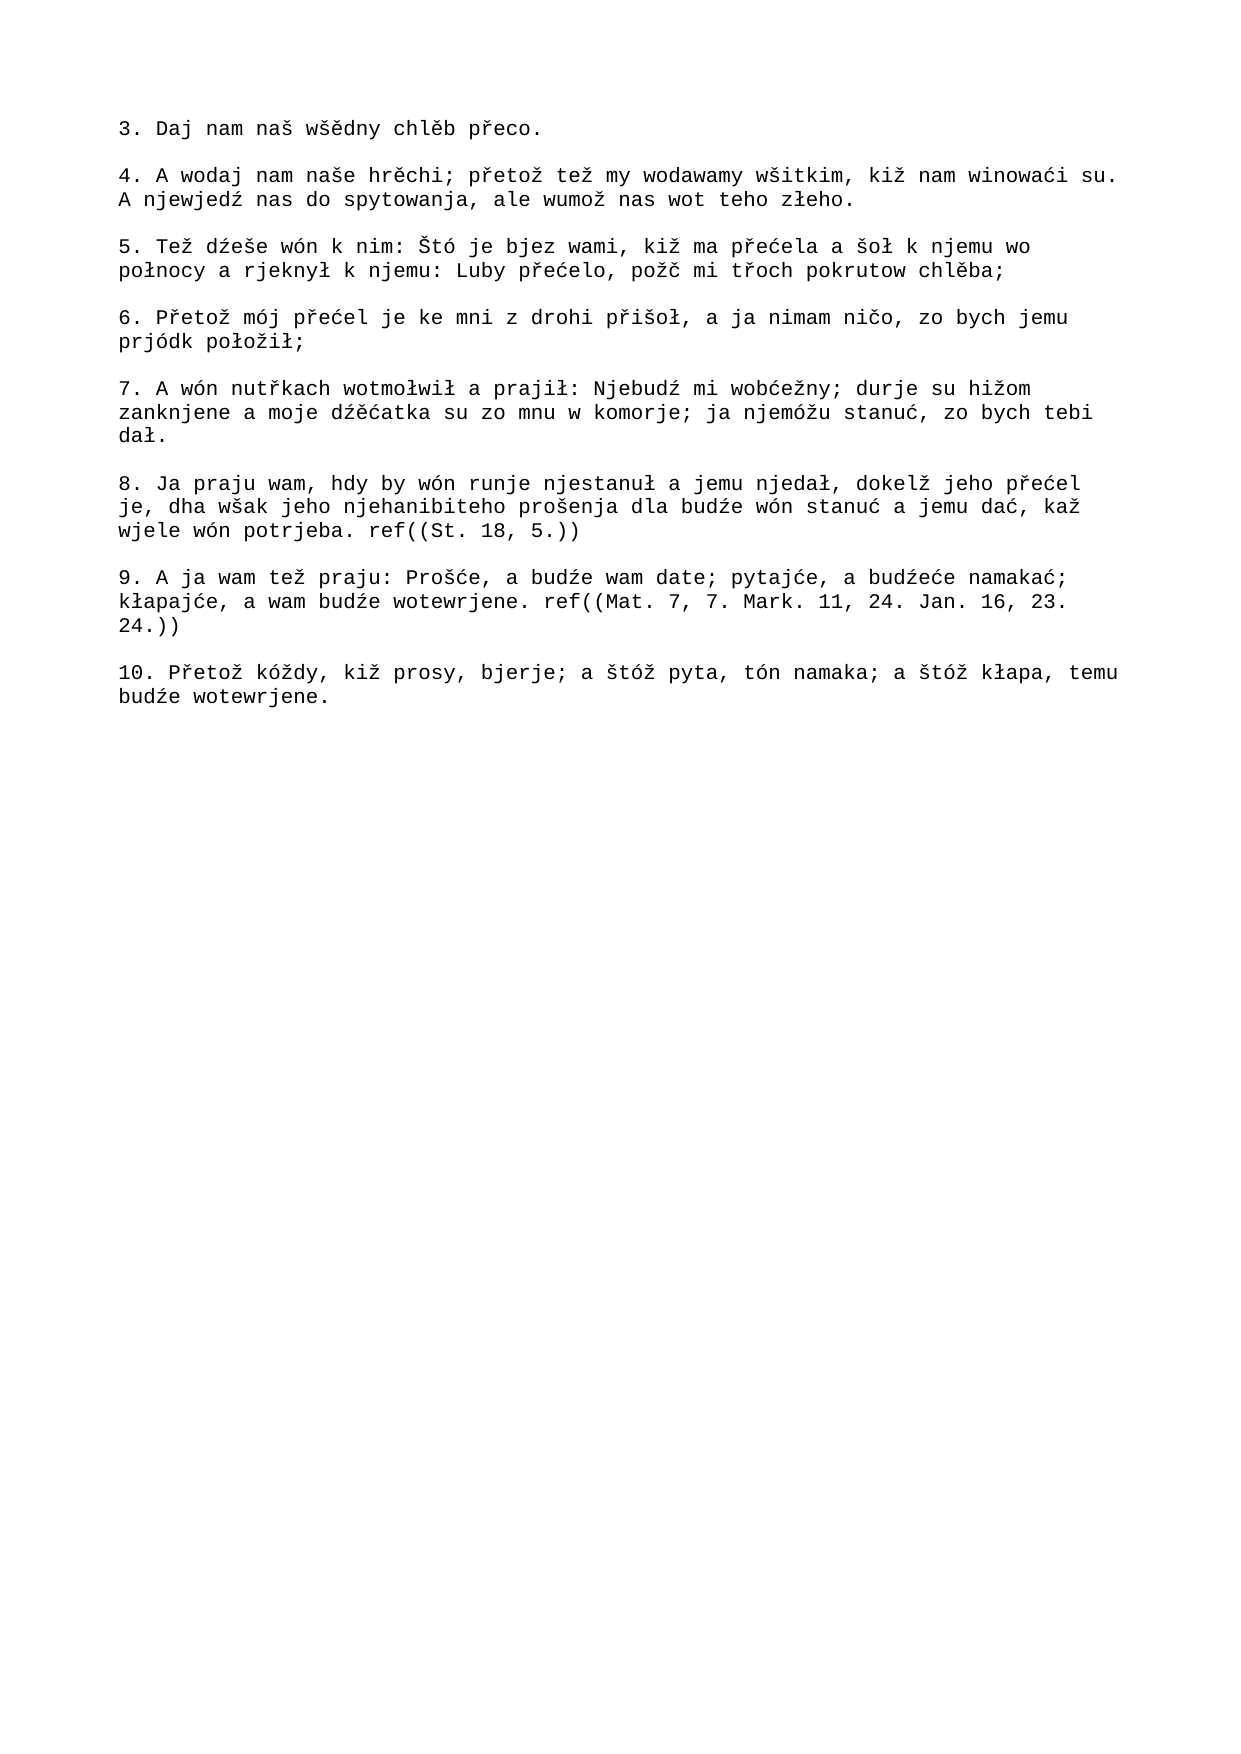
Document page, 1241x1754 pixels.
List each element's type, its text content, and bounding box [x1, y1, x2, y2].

text 7. A wón nutřkach wotmołwił a prajił: Njebudź mi wobćežny; durje su hižom zanknjene a moje dźěćatka su zo mnu w komorje; ja njemóžu stanuć, zo bych tebi dał. [118, 378, 1122, 449]
text 6. Přetož mój přećel je ke mni z drohi přišoł, a ja nimam ničo, zo bych jemu prjódk połožił; [118, 307, 1122, 354]
text 4. A wodaj nam naše hrěchi; přetož tež my wodawamy wšitkim, kiž nam winowaći su. A njewjedź nas do spytowanja, ale wumož nas wot teho złeho. [118, 165, 1122, 213]
text 9. A ja wam tež praju: Prošće, a budźe wam date; pytajće, a budźeće namakać; kłapajće, a wam budźe wotewrjene. ref((Mat. 7, 7. Mark. 11, 24. Jan. 16, 23. 24.)) [118, 567, 1122, 638]
text 3. Daj nam naš wšědny chlěb přeco. [118, 118, 1122, 142]
text 8. Ja praju wam, hdy by wón runje njestanuł a jemu njedał, dokelž jeho přećel je, dha wšak jeho njehanibiteho prošenja dla budźe wón stanuć a jemu dać, kaž wjele wón potrjeba. ref((St. 18, 5.)) [118, 473, 1122, 544]
text 10. Přetož kóždy, kiž prosy, bjerje; a štóž pyta, tón namaka; a štóž kłapa, temu budźe wotewrjene. [118, 662, 1122, 709]
text 5. Tež dźeše wón k nim: Štó je bjez wami, kiž ma přećela a šoł k njemu wo połnocy a rjeknył k njemu: Luby přećelo, požč mi třoch pokrutow chlěba; [118, 236, 1122, 284]
